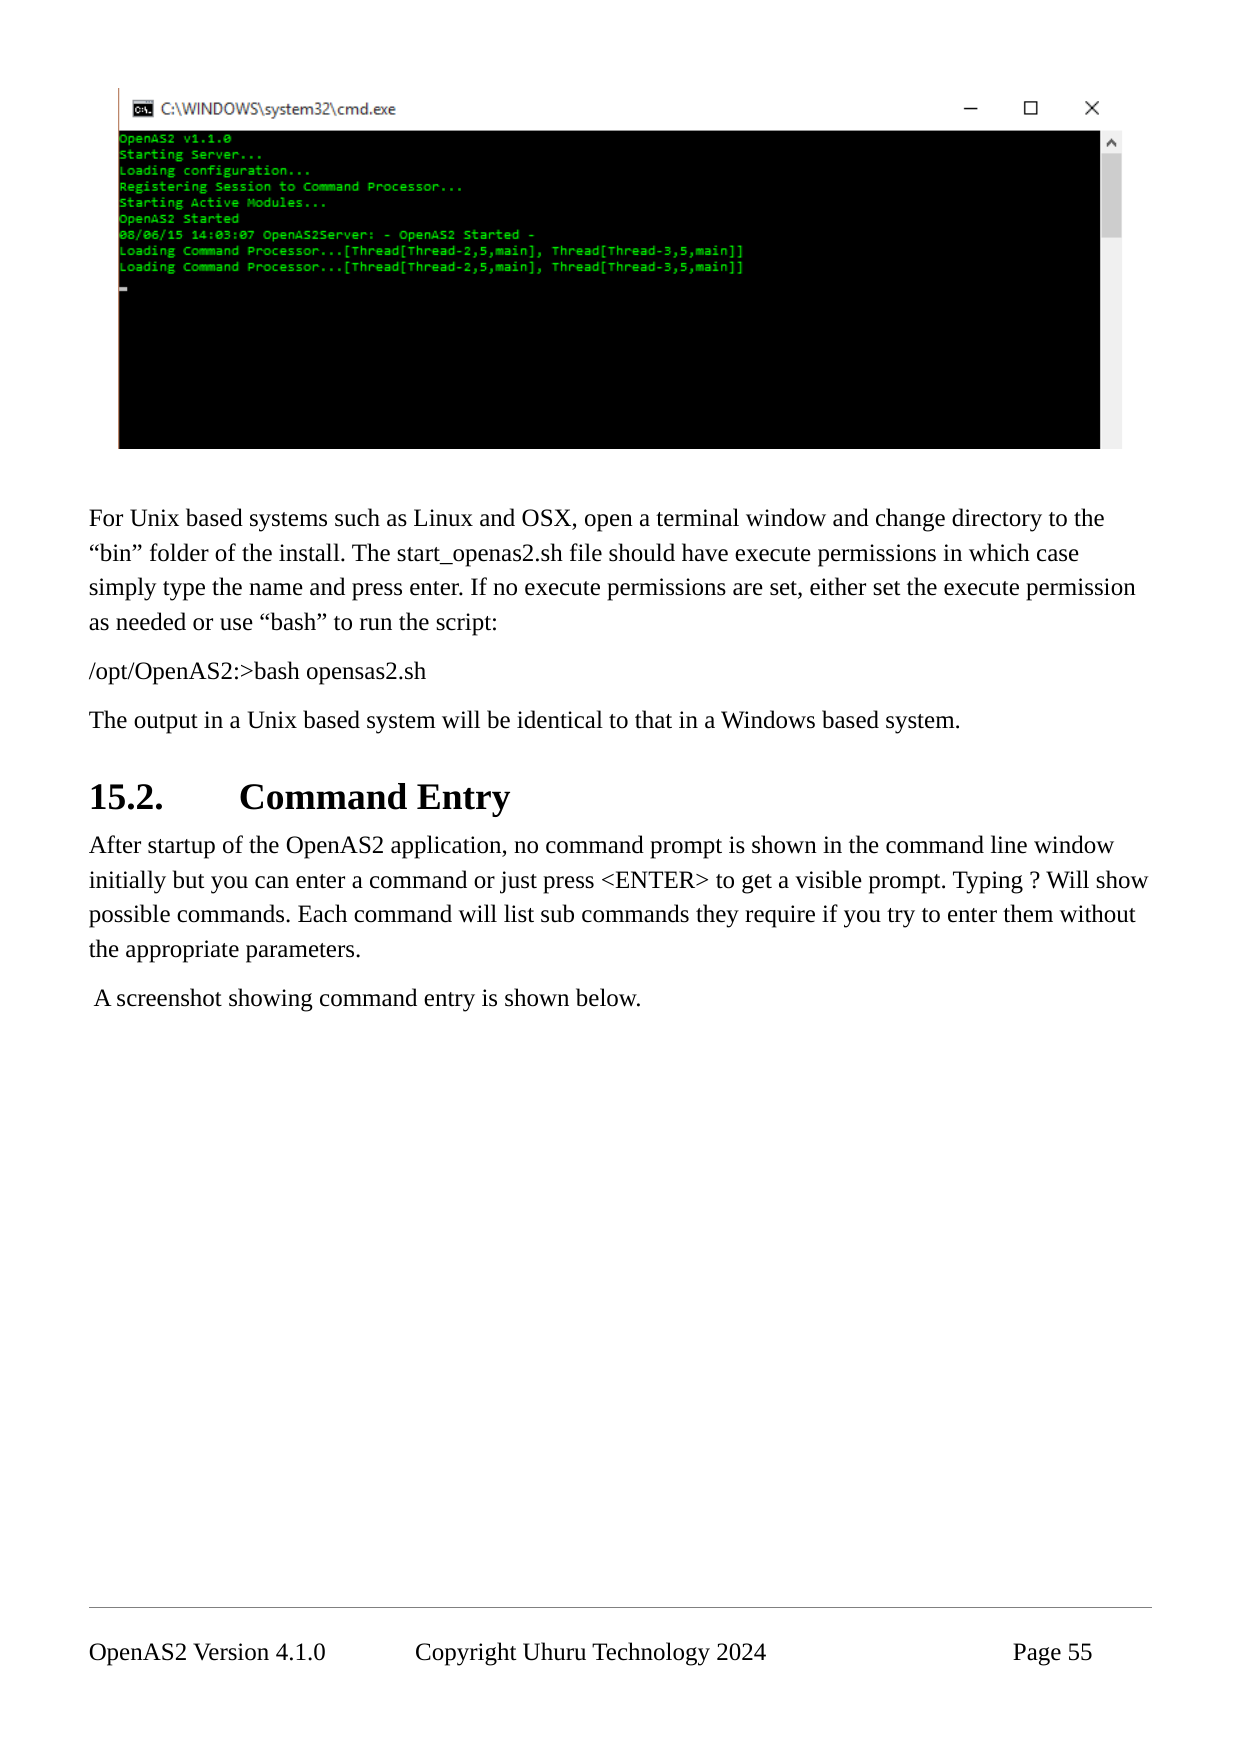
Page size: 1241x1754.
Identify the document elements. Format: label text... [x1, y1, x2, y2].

text A screenshot showing command entry is shown below. [88, 983, 1152, 1012]
subtitle Command Entry [88, 775, 1152, 818]
text The output in a Unix based system will be identical to that in a Windows based system. [88, 705, 1152, 733]
picture [118, 88, 1123, 449]
text After startup of the OpenAS2 application, no command prompt is shown in the command line window initially but you can enter a command or just press <ENTER> to get a visible prompt. Typing ? Will show possible commands. Each command will list sub commands they require if you try to enter them without the appropriate parameters. [88, 830, 1152, 962]
text /opt/OpenAS2:>bash opensas2.sh [88, 656, 1152, 684]
text For Unix based systems such as Linux and OSX, open a terminal window and change directory to the “bin” folder of the install. The start_openas2.sh file should have execute permissions in which case simply type the name and press enter. If no execute permissions are set, either set the execute permission as needed or use “bash” to run the script: [88, 503, 1152, 635]
